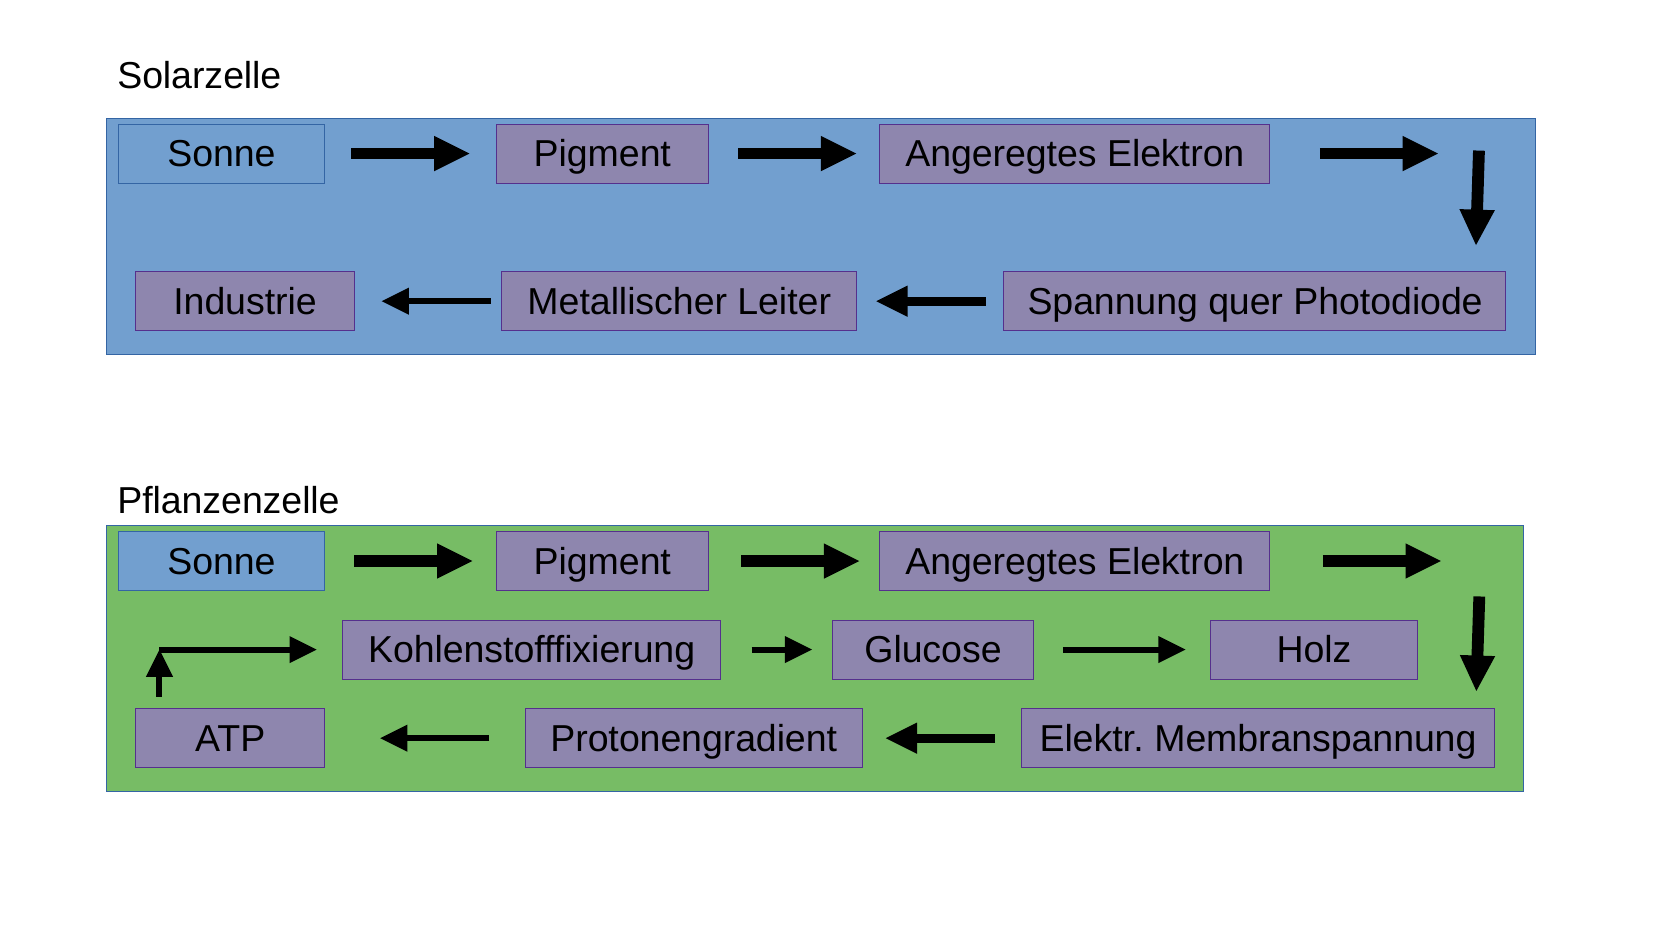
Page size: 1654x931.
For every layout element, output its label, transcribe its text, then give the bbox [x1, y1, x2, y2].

text_box [106, 118, 1536, 355]
text_box Metallischer Leiter [501, 271, 857, 331]
text_box ATP [135, 708, 325, 768]
text_box [106, 525, 1524, 792]
text_box Holz [1210, 620, 1418, 680]
text_box Glucose [832, 620, 1034, 680]
text_box Elektr. Membranspannung [1021, 708, 1495, 768]
text_box Pigment [496, 531, 709, 591]
text_box Pigment [496, 124, 709, 184]
text_box Sonne [118, 124, 325, 184]
text_box Industrie [135, 271, 355, 331]
text_box Angeregtes Elektron [879, 531, 1270, 591]
text_box Solarzelle [102, 47, 297, 105]
text_box Pflanzenzelle [102, 472, 355, 530]
text_box Angeregtes Elektron [879, 124, 1270, 184]
text_box Spannung quer Photodiode [1003, 271, 1506, 331]
text_box Kohlenstofffixierung [342, 620, 721, 680]
text_box Sonne [118, 531, 325, 591]
text_box Protonengradient [525, 708, 863, 768]
